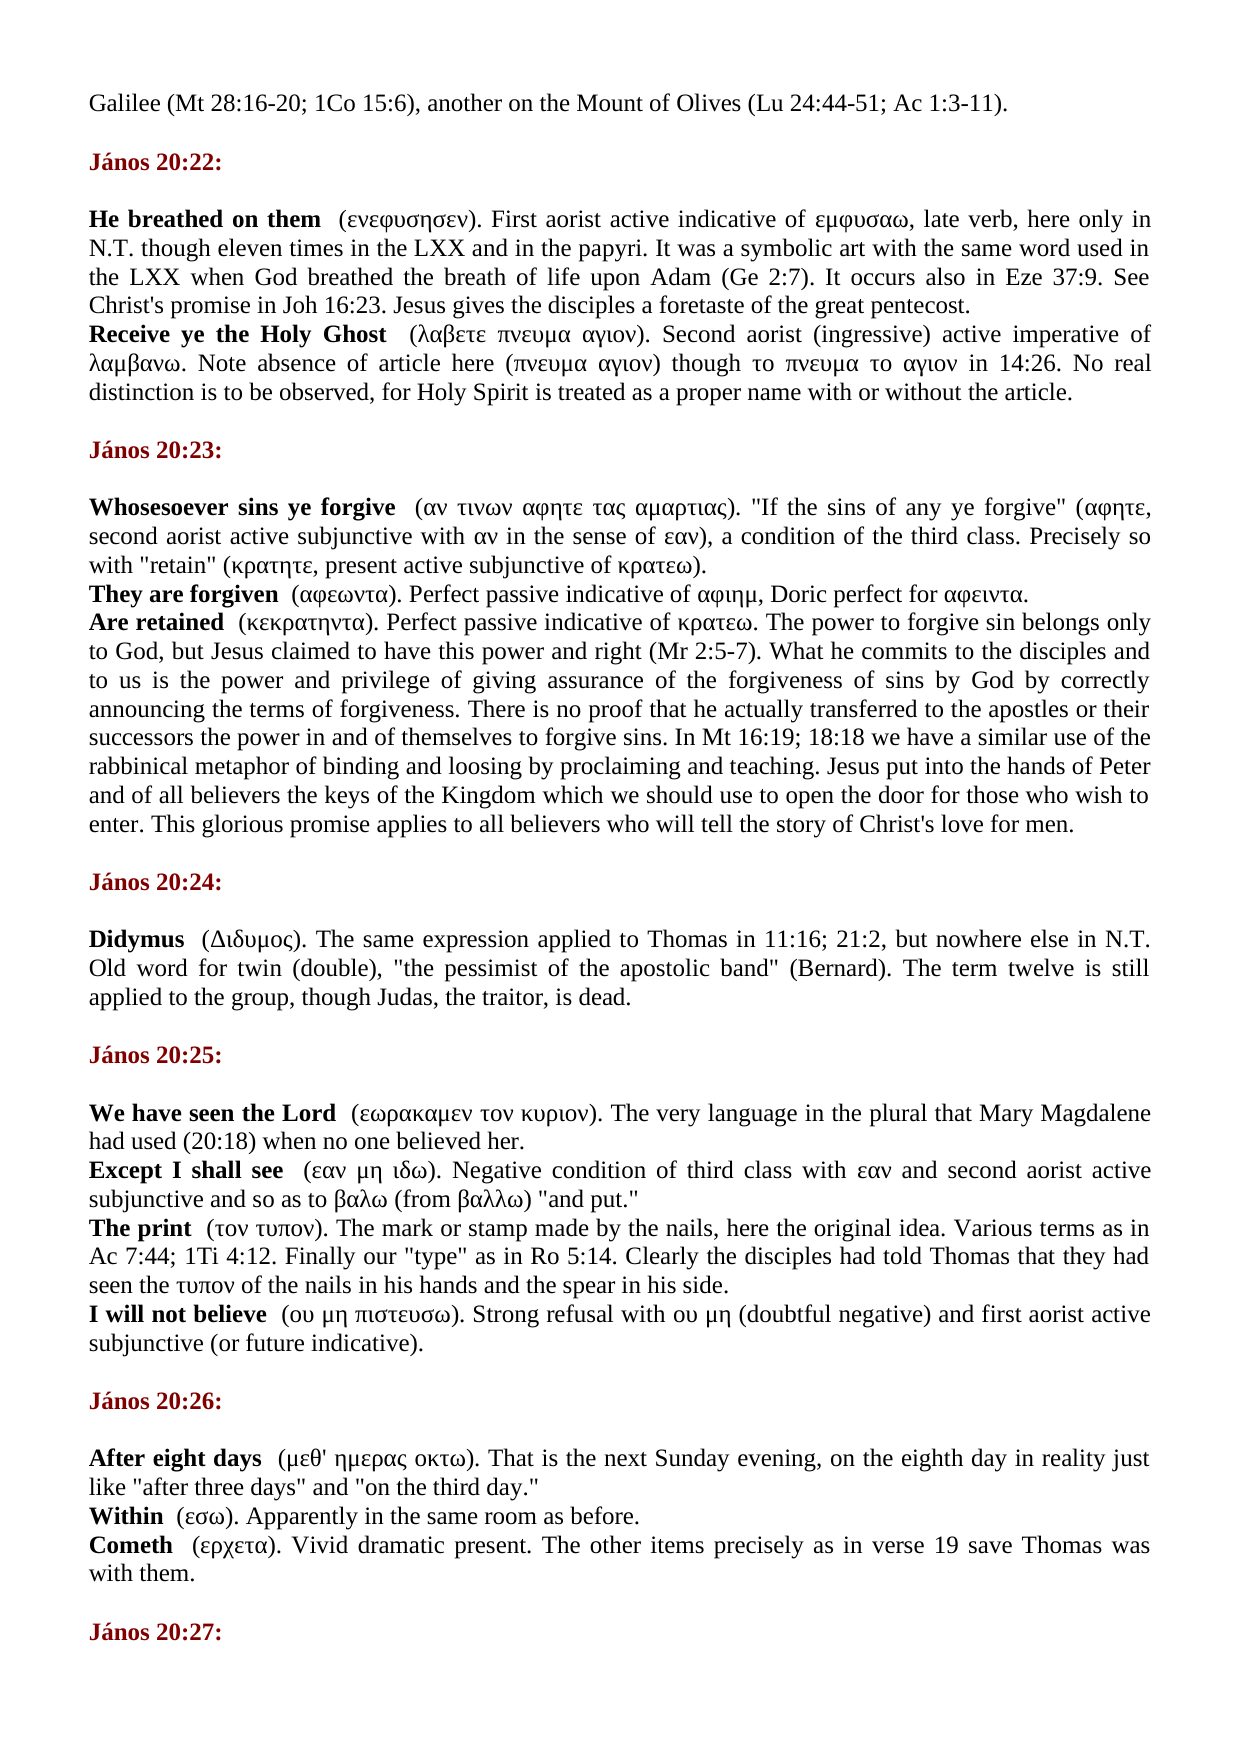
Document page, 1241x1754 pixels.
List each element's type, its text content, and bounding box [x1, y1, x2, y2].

text Cometh (ερχετα). Vivid dramatic present. The other items precisely as in verse 19 save Thomas was with them. [88, 1530, 1152, 1587]
text The print (τον τυπον). The mark or stamp made by the nails, here the original idea. Various terms as in Ac 7:44; 1Ti 4:12. Finally our "type" as in Ro 5:14. Clearly the disciples had told Thomas that they had seen the τυπον of the nails in his hands and the spear in his side. [88, 1213, 1152, 1299]
text János 20:23: [88, 435, 1152, 464]
text I will not believe (ου μη πιστευσω). Strong refusal with ου μη (doubtful negative) and first aorist active subjunctive (or future indicative). [88, 1299, 1152, 1356]
text We have seen the Lord (εωρακαμεν τον κυριον). The very language in the plural that Mary Magdalene had used (20:18) when no one believed her. [88, 1098, 1152, 1155]
text Receive ye the Holy Ghost (λαβετε πνευμα αγιον). Second aorist (ingressive) active imperative of λαμβανω. Note absence of article here (πνευμα αγιον) though το πνευμα το αγιον in 14:26. No real distinction is to be observed, for Holy Spirit is treated as a proper name with or without the article. [88, 319, 1152, 406]
text Except I shall see (εαν μη ιδω). Negative condition of third class with εαν and second aorist active subjunctive and so as to βαλω (from βαλλω) "and put." [88, 1155, 1152, 1213]
text János 20:24: [88, 867, 1152, 896]
text He breathed on them (ενεφυσησεν). First aorist active indicative of εμφυσαω, late verb, here only in N.T. though eleven times in the LXX and in the papyri. It was a symbolic art with the same word used in the LXX when God breathed the breath of life upon Adam (Ge 2:7). It occurs also in Eze 37:9. See Christ's promise in Joh 16:23. Jesus gives the disciples a foretaste of the great pentecost. [88, 204, 1152, 319]
text János 20:22: [88, 147, 1152, 176]
text Are retained (κεκρατηντα). Perfect passive indicative of κρατεω. The power to forgive sin belongs only to God, but Jesus claimed to have this power and right (Mr 2:5-7). What he commits to the disciples and to us is the power and privilege of giving assurance of the forgiveness of sins by God by correctly announcing the terms of forgiveness. There is no proof that he actually transferred to the apostles or their successors the power in and of themselves to forgive sins. In Mt 16:19; 18:18 we have a similar use of the rabbinical metaphor of binding and loosing by proclaiming and teaching. Jesus put into the hands of Peter and of all believers the keys of the Kingdom which we should use to open the door for those who wish to enter. This glorious promise applies to all believers who will tell the story of Christ's love for men. [88, 607, 1152, 837]
text Didymus (Διδυμος). The same expression applied to Thomas in 11:16; 21:2, but nowhere else in N.T. Old word for twin (double), "the pessimist of the apostolic band" (Bernard). The term twelve is still applied to the group, though Judas, the traitor, is dead. [88, 924, 1152, 1011]
text Whosesoever sins ye forgive (αν τινων αφητε τας αμαρτιας). "If the sins of any ye forgive" (αφητε, second aorist active subjunctive with αν in the sense of εαν), a condition of the third class. Precisely so with "retain" (κρατητε, present active subjunctive of κρατεω). [88, 492, 1152, 579]
text János 20:26: [88, 1386, 1152, 1415]
text Within (εσω). Apparently in the same room as before. [88, 1501, 1152, 1530]
text János 20:25: [88, 1040, 1152, 1069]
text They are forgiven (αφεωντα). Perfect passive indicative of αφιημ, Doric perfect for αφειντα. [88, 579, 1152, 607]
text After eight days (μεθ' ημερας οκτω). That is the next Sunday evening, on the eighth day in reality just like "after three days" and "on the third day." [88, 1443, 1152, 1501]
text János 20:27: [88, 1617, 1152, 1645]
text Galilee (Mt 28:16-20; 1Co 15:6), another on the Mount of Olives (Lu 24:44-51; Ac 1:3-11). [88, 88, 1152, 117]
